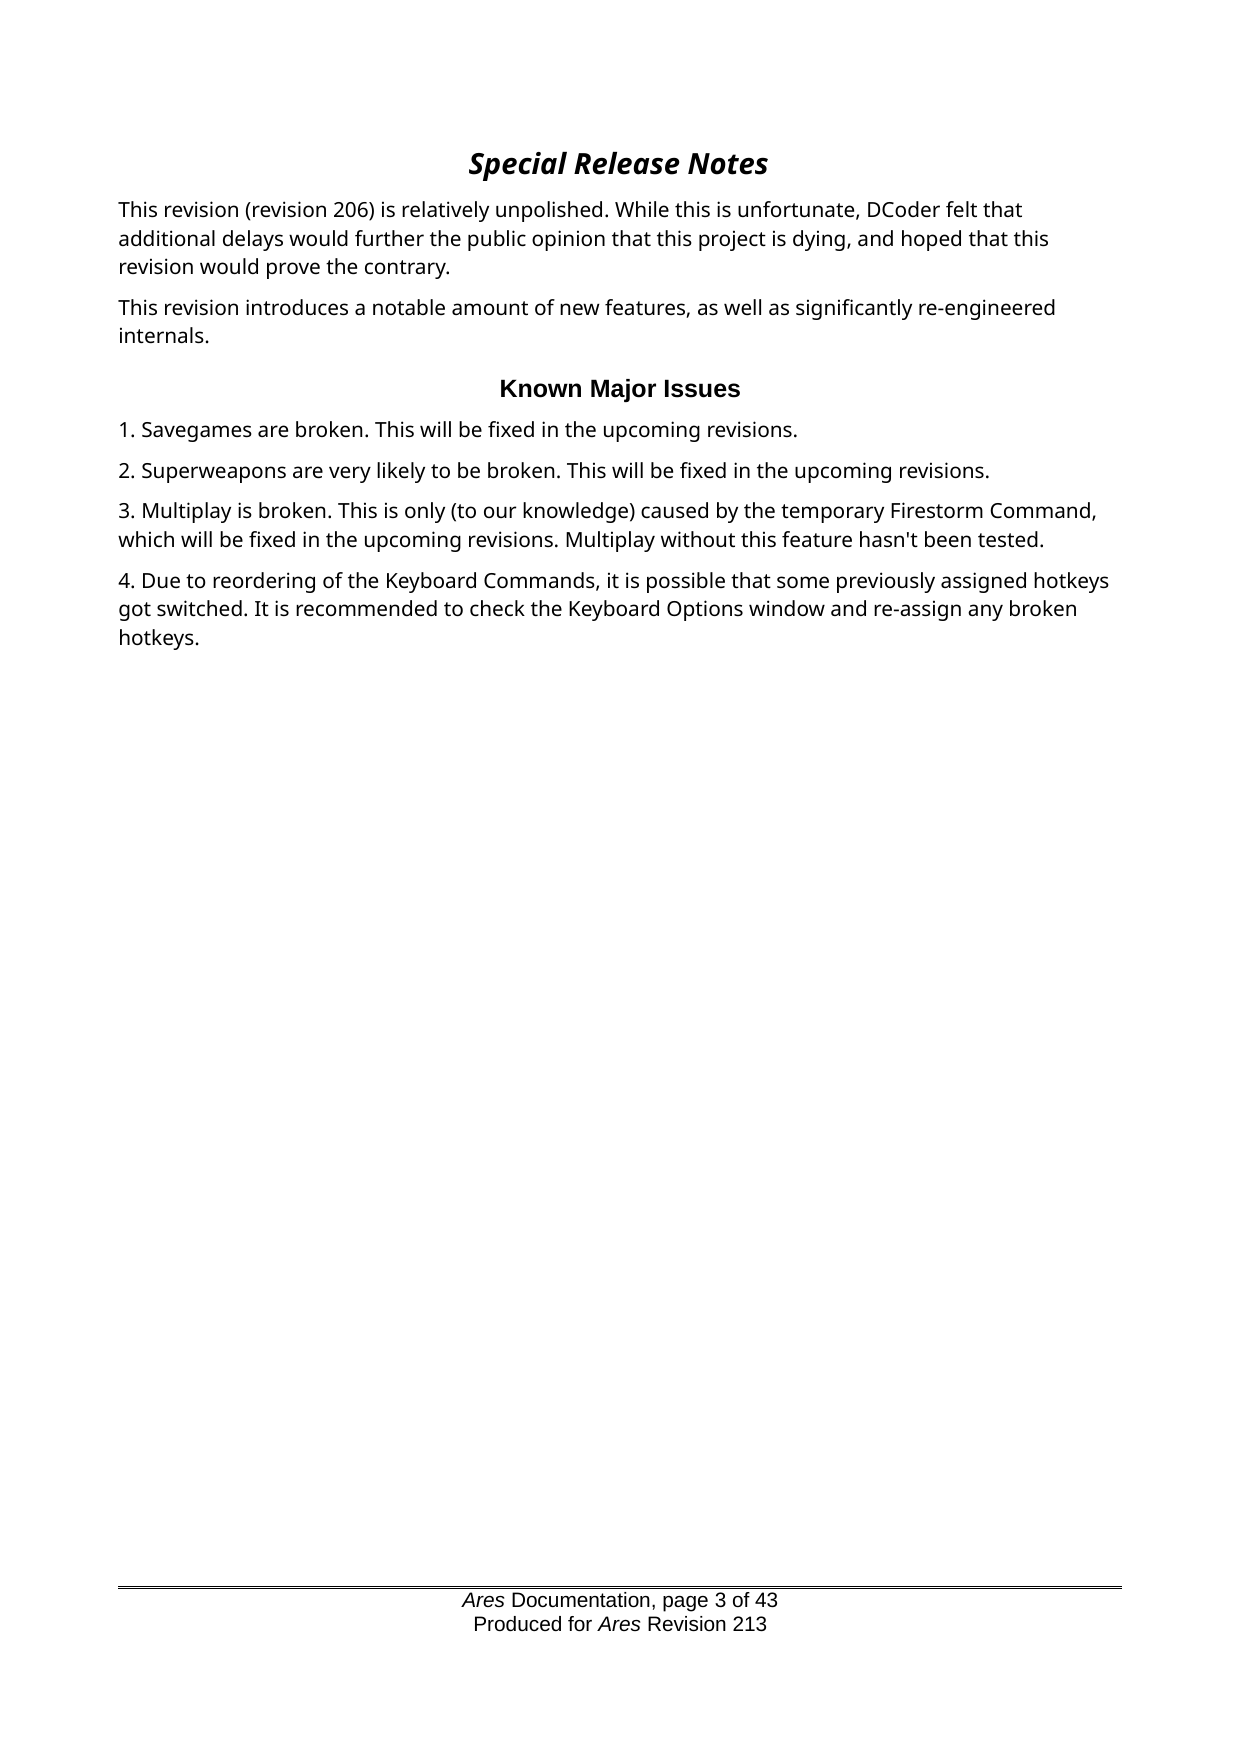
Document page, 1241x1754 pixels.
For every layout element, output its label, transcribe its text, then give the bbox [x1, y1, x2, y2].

list Superweapons are very likely to be broken. This will be fixed in the upcoming revisions. [118, 456, 1122, 484]
subtitle Known Major Issues [118, 374, 1122, 403]
text 4. Due to reordering of the Keyboard Commands, it is possible that some previously assigned hotkeys got switched. It is recommended to check the Keyboard Options window and re-assign any broken hotkeys. [118, 566, 1122, 651]
text This revision introduces a notable amount of new features, as well as significantly re-engineered internals. [118, 293, 1122, 350]
subtitle Special Release Notes [118, 143, 1122, 183]
text This revision (revision 206) is relatively unpolished. While this is unfortunate, DCoder felt that additional delays would further the public opinion that this project is dying, and hoped that this revision would prove the contrary. [118, 195, 1122, 281]
list Savegames are broken. This will be fixed in the upcoming revisions. [118, 415, 1122, 443]
list Multiplay is broken. This is only (to our knowledge) caused by the temporary Firestorm Command, which will be fixed in the upcoming revisions. Multiplay without this feature hasn't been tested. [118, 497, 1122, 553]
